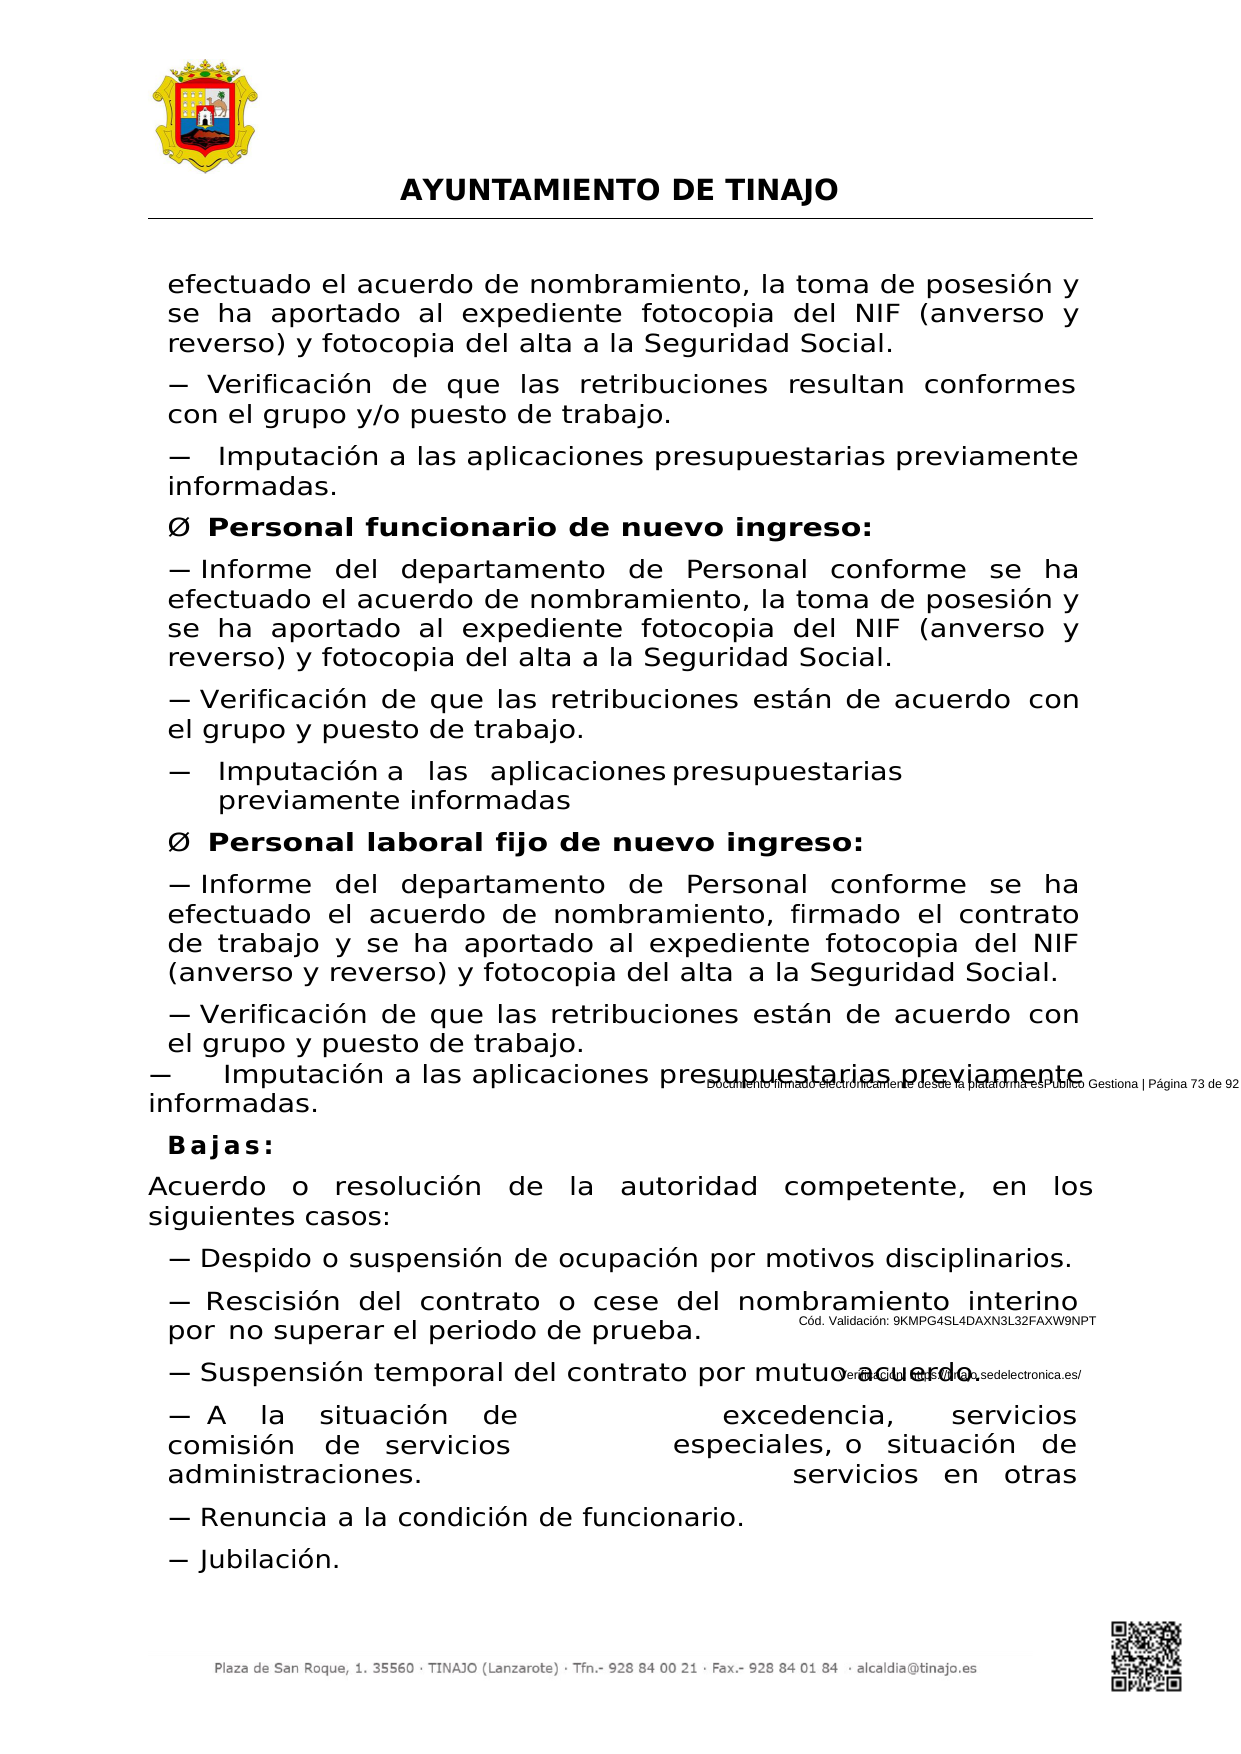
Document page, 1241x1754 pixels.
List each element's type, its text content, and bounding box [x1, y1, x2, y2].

text — Imputación a las aplicaciones presupuestarias previamente informadas. [148, 1059, 1152, 1118]
text efectuado el acuerdo de nombramiento, la toma de posesión y se ha aportado al expediente fotocopia del NIF (anverso y reverso) y fotocopia del alta a la Seguridad Social. [167, 271, 1080, 358]
text — Renuncia a la condición de funcionario. — Jubilación. [167, 1502, 750, 1575]
picture [1110, 1620, 1184, 1694]
picture [147, 59, 262, 174]
text excedencia, servicios especiales, o situación de servicios en otras [528, 1401, 1077, 1489]
text — Rescisión del contrato o cese del nombramiento interino por no superar el periodo de prueba. [167, 1286, 1085, 1346]
text Ø Personal laboral fijo de nuevo ingreso: [167, 828, 1154, 857]
text — Verificación de que las retribuciones resultan conformes con el grupo y/o puesto de trabajo. [167, 370, 1085, 429]
text — Verificación de que las retribuciones están de acuerdo con el grupo y puesto de trabajo. [167, 999, 1087, 1059]
picture [147, 1651, 1033, 1695]
text — Informe del departamento de Personal conforme se ha efectuado el acuerdo de nombramiento, firmado el contrato de trabajo y se ha aportado al expediente fotocopia del NIF (anverso y reverso) y fotocopia del alta a la Seguridad Social. [167, 869, 1079, 987]
text — Suspensión temporal del contrato por mutuo acuerdo. [167, 1357, 1154, 1388]
text Bajas: [167, 1131, 1154, 1160]
text AYUNTAMIENTO DE TINAJO [400, 173, 1154, 207]
text — Imputación a las aplicaciones presupuestarias previamente informadas. [167, 441, 1084, 501]
text — A la situación de comisión de servicios administraciones. [167, 1400, 526, 1489]
text Acuerdo o resolución de la autoridad competente, en los siguientes casos: [148, 1173, 1100, 1231]
text — Imputación a las aplicacionespresupuestarias previamente informadas [167, 756, 903, 816]
text — Verificación de que las retribuciones están de acuerdo con el grupo y puesto de trabajo. [167, 684, 1087, 744]
text — Despido o suspensión de ocupación por motivos disciplinarios. [167, 1243, 1154, 1274]
text Ø Personal funcionario de nuevo ingreso: [167, 513, 1154, 543]
text — Informe del departamento de Personal conforme se ha efectuado el acuerdo de nombramiento, la toma de posesión y se ha aportado al expediente fotocopia del NIF (anverso y reverso) y fotocopia del alta a la Seguridad Social. [167, 554, 1079, 673]
